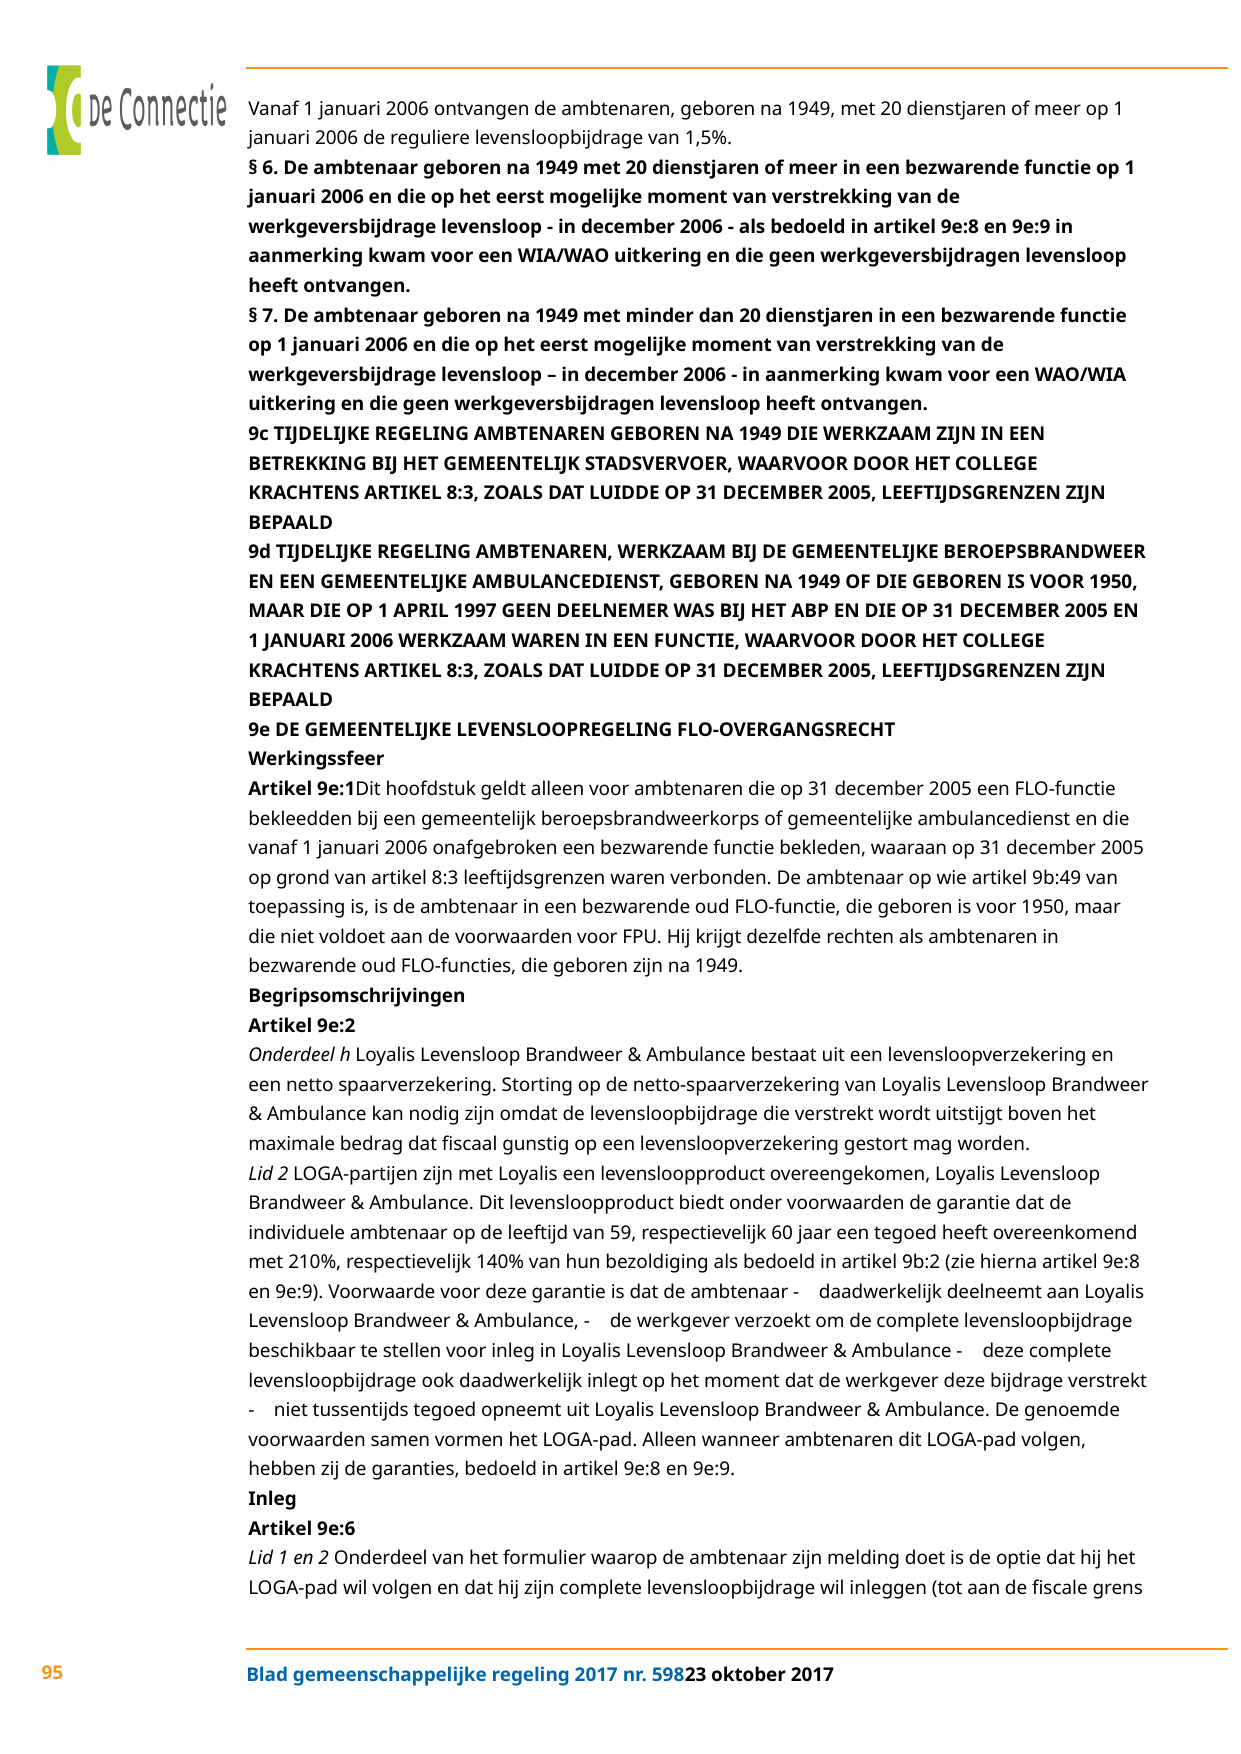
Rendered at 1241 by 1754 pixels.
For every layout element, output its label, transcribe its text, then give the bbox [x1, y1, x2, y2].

text Werkingssfeer [248, 746, 1152, 771]
text Artikel 9e:1Dit hoofdstuk geldt alleen voor ambtenaren die op 31 december 2005 een FLO-functie bekleedden bij een gemeentelijk beroepsbrandweerkorps of gemeentelijke ambulancedienst en die vanaf 1 januari 2006 onafgebroken een bezwarende functie bekleden, waaraan op 31 december 2005 op grond van artikel 8:3 leeftijdsgrenzen waren verbonden. De ambtenaar op wie artikel 9b:49 van toepassing is, is de ambtenaar in een bezwarende oud FLO-functie, die geboren is voor 1950, maar die niet voldoet aan de voorwaarden voor FPU. Hij krijgt dezelfde rechten als ambtenaren in bezwarende oud FLO-functies, die geboren zijn na 1949. [248, 775, 1152, 978]
text § 7. De ambtenaar geboren na 1949 met minder dan 20 dienstjaren in een bezwarende functie op 1 januari 2006 en die op het eerst mogelijke moment van verstrekking van de werkgeversbijdrage levensloop – in december 2006 - in aanmerking kwam voor een WAO/WIA uitkering en die geen werkgeversbijdragen levensloop heeft ontvangen. [248, 302, 1152, 416]
text Begripsomschrijvingen [248, 982, 1152, 1008]
text § 6. De ambtenaar geboren na 1949 met 20 dienstjaren of meer in een bezwarende functie op 1 januari 2006 en die op het eerst mogelijke moment van verstrekking van de werkgeversbijdrage levensloop - in december 2006 - als bedoeld in artikel 9e:8 en 9e:9 in aanmerking kwam voor een WIA/WAO uitkering en die geen werkgeversbijdragen levensloop heeft ontvangen. [248, 154, 1152, 298]
text Artikel 9e:2 [248, 1012, 1152, 1038]
text 9e DE GEMEENTELIJKE LEVENSLOOPREGELING FLO-OVERGANGSRECHT [248, 716, 1152, 742]
text Inleg [248, 1485, 1152, 1511]
text Lid 2 LOGA-partijen zijn met Loyalis een levensloopproduct overeengekomen, Loyalis Levensloop Brandweer & Ambulance. Dit levensloopproduct biedt onder voorwaarden de garantie dat de individuele ambtenaar op de leeftijd van 59, respectievelijk 60 jaar een tegoed heeft overeenkomend met 210%, respectievelijk 140% van hun bezoldiging als bedoeld in artikel 9b:2 (zie hierna artikel 9e:8 en 9e:9). Voorwaarde voor deze garantie is dat de ambtenaar - daadwerkelijk deelneemt aan Loyalis Levensloop Brandweer & Ambulance, - de werkgever verzoekt om de complete levensloopbijdrage beschikbaar te stellen voor inleg in Loyalis Levensloop Brandweer & Ambulance - deze complete levensloopbijdrage ook daadwerkelijk inlegt op het moment dat de werkgever deze bijdrage verstrekt - niet tussentijds tegoed opneemt uit Loyalis Levensloop Brandweer & Ambulance. De genoemde voorwaarden samen vormen het LOGA-pad. Alleen wanneer ambtenaren dit LOGA-pad volgen, hebben zij de garanties, bedoeld in artikel 9e:8 en 9e:9. [248, 1160, 1152, 1481]
text 9d TIJDELIJKE REGELING AMBTENAREN, WERKZAAM BIJ DE GEMEENTELIJKE BEROEPSBRANDWEER EN EEN GEMEENTELIJKE AMBULANCEDIENST, GEBOREN NA 1949 OF DIE GEBOREN IS VOOR 1950, MAAR DIE OP 1 APRIL 1997 GEEN DEELNEMER WAS BIJ HET ABP EN DIE OP 31 DECEMBER 2005 EN 1 JANUARI 2006 WERKZAAM WAREN IN EEN FUNCTIE, WAARVOOR DOOR HET COLLEGE KRACHTENS ARTIKEL 8:3, ZOALS DAT LUIDDE OP 31 DECEMBER 2005, LEEFTIJDSGRENZEN ZIJN BEPAALD [248, 538, 1152, 712]
text Onderdeel h Loyalis Levensloop Brandweer & Ambulance bestaat uit een levensloopverzekering en een netto spaarverzekering. Storting op de netto-spaarverzekering van Loyalis Levensloop Brandweer & Ambulance kan nodig zijn omdat de levensloopbijdrage die verstrekt wordt uitstijgt boven het maximale bedrag dat fiscaal gunstig op een levensloopverzekering gestort mag worden. [248, 1041, 1152, 1156]
text Vanaf 1 januari 2006 ontvangen de ambtenaren, geboren na 1949, met 20 dienstjaren of meer op 1 januari 2006 de reguliere levensloopbijdrage van 1,5%. [248, 95, 1152, 150]
picture [41, 47, 231, 172]
text Artikel 9e:6 [248, 1515, 1152, 1541]
text Lid 1 en 2 Onderdeel van het formulier waarop de ambtenaar zijn melding doet is de optie dat hij het LOGA-pad wil volgen en dat hij zijn complete levensloopbijdrage wil inleggen (tot aan de fiscale grens [248, 1544, 1152, 1600]
text 9c TIJDELIJKE REGELING AMBTENAREN GEBOREN NA 1949 DIE WERKZAAM ZIJN IN EEN BETREKKING BIJ HET GEMEENTELIJK STADSVERVOER, WAARVOOR DOOR HET COLLEGE KRACHTENS ARTIKEL 8:3, ZOALS DAT LUIDDE OP 31 DECEMBER 2005, LEEFTIJDSGRENZEN ZIJN BEPAALD [248, 420, 1152, 535]
